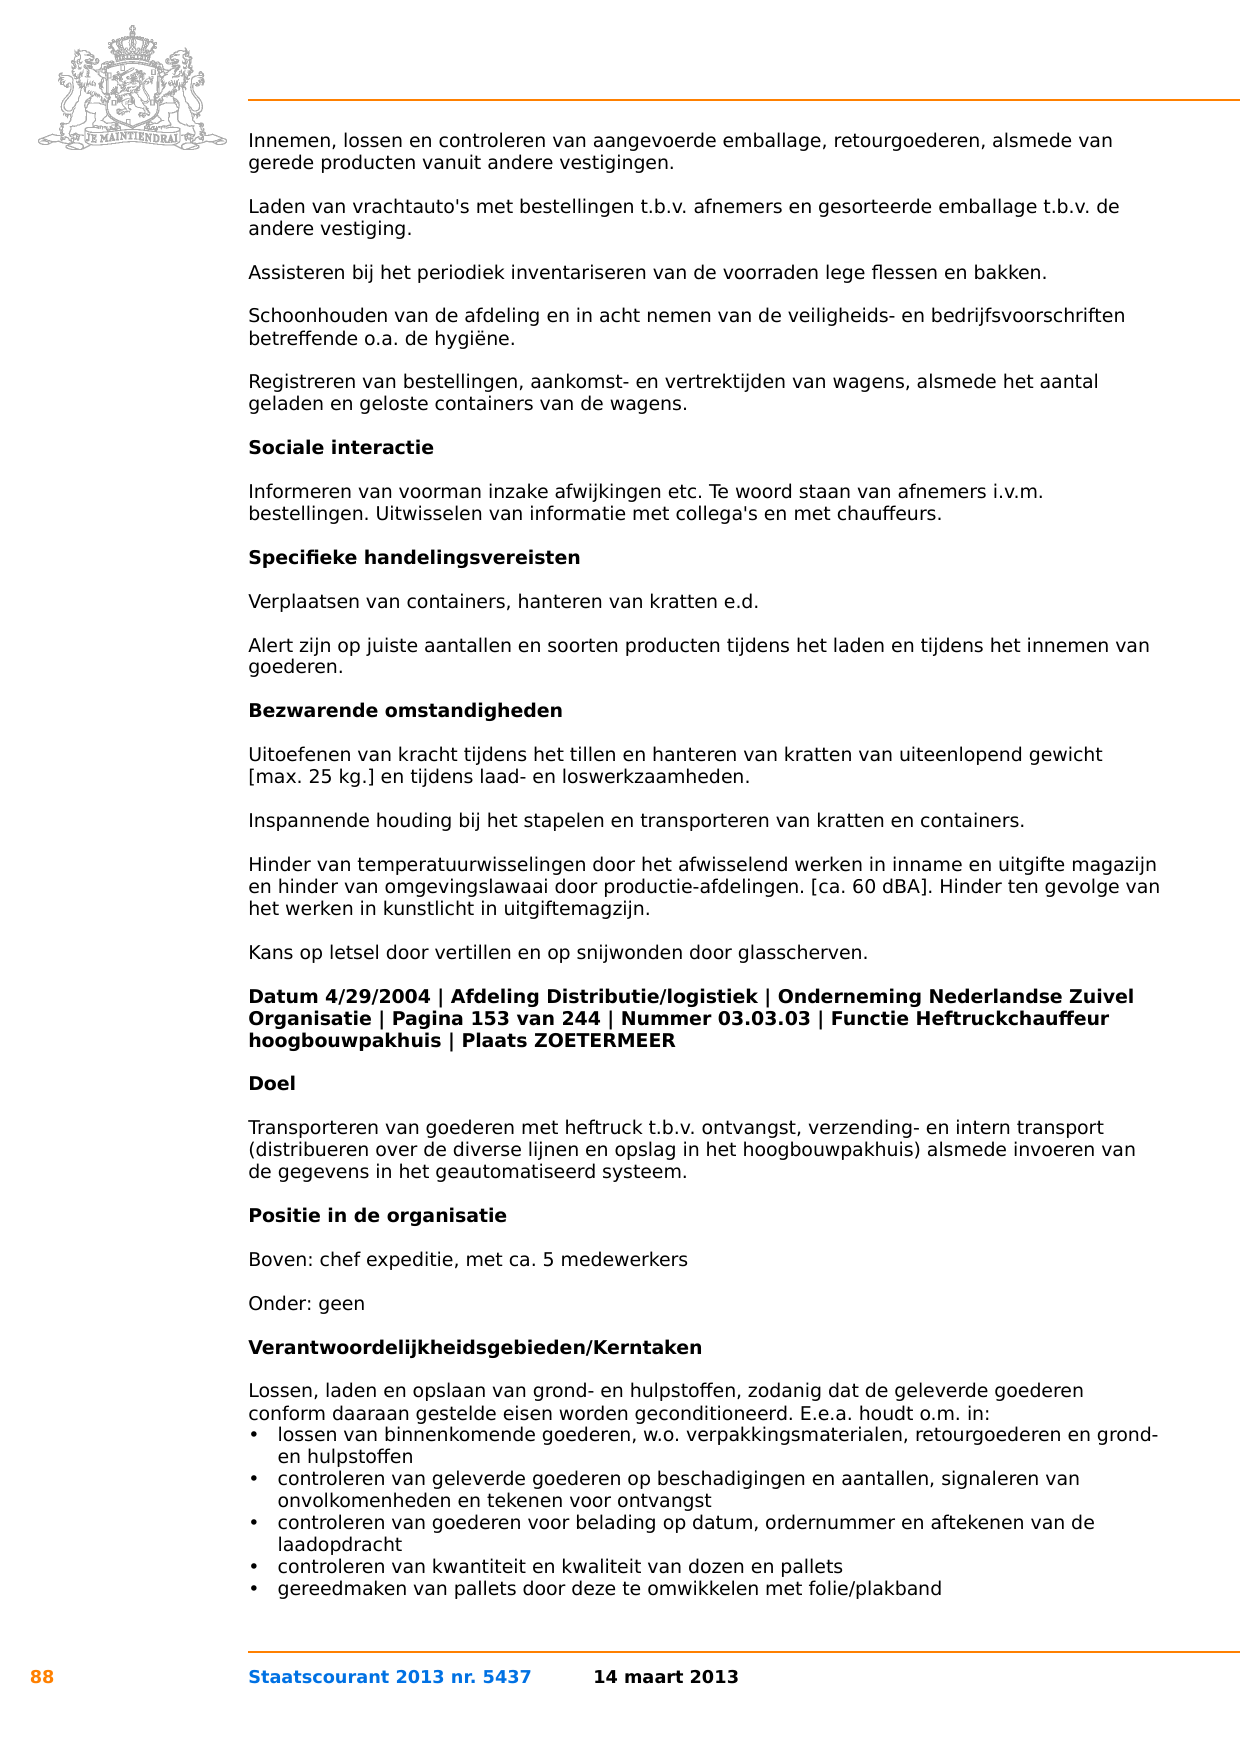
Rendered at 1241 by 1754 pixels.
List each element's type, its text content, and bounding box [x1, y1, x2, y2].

text Transporteren van goederen met heftruck t.b.v. ontvangst, verzending- en intern transport (distribueren over de diverse lijnen en opslag in het hoogbouwpakhuis) alsmede invoeren van de gegevens in het geautomatiseerd systeem. [248, 1117, 1163, 1183]
subtitle Doel [248, 1073, 1163, 1095]
text Informeren van voorman inzake afwijkingen etc. Te woord staan van afnemers i.v.m. bestellingen. Uitwisselen van informatie met collega's en met chauffeurs. [248, 481, 1163, 525]
text Onder: geen [248, 1293, 1163, 1315]
text • gereedmaken van pallets door deze te omwikkelen met folie/plakband [248, 1578, 1163, 1600]
text Lossen, laden en opslaan van grond- en hulpstoffen, zodanig dat de geleverde goederen conform daaraan gestelde eisen worden geconditioneerd. E.e.a. houdt o.m. in: [248, 1380, 1163, 1424]
text Uitoefenen van kracht tijdens het tillen en hanteren van kratten van uiteenlopend gewicht [max. 25 kg.] en tijdens laad- en loswerkzaamheden. [248, 744, 1163, 788]
subtitle Sociale interactie [248, 437, 1163, 459]
text Kans op letsel door vertillen en op snijwonden door glasscherven. [248, 942, 1163, 964]
text Boven: chef expeditie, met ca. 5 medewerkers [248, 1249, 1163, 1271]
subtitle Specifieke handelingsvereisten [248, 547, 1163, 569]
text Alert zijn op juiste aantallen en soorten producten tijdens het laden en tijdens het innemen van goederen. [248, 634, 1163, 678]
text Inspannende houding bij het stapelen en transporteren van kratten en containers. [248, 810, 1163, 832]
subtitle Positie in de organisatie [248, 1205, 1163, 1227]
text Laden van vrachtauto's met bestellingen t.b.v. afnemers en gesorteerde emballage t.b.v. de andere vestiging. [248, 196, 1163, 240]
picture [38, 25, 227, 150]
text • controleren van goederen voor belading op datum, ordernummer en aftekenen van de laadopdracht [248, 1512, 1163, 1556]
text Innemen, lossen en controleren van aangevoerde emballage, retourgoederen, alsmede van gerede producten vanuit andere vestigingen. [248, 130, 1163, 174]
text Assisteren bij het periodiek inventariseren van de voorraden lege flessen en bakken. [248, 262, 1163, 283]
text Registreren van bestellingen, aankomst- en vertrektijden van wagens, alsmede het aantal geladen en geloste containers van de wagens. [248, 371, 1163, 415]
text Hinder van temperatuurwisselingen door het afwisselend werken in inname en uitgifte magazijn en hinder van omgevingslawaai door productie-afdelingen. [ca. 60 dBA]. Hinder ten gevolge van het werken in kunstlicht in uitgiftemagzijn. [248, 854, 1163, 920]
subtitle Bezwarende omstandigheden [248, 700, 1163, 722]
text • controleren van kwantiteit en kwaliteit van dozen en pallets [248, 1556, 1163, 1578]
text Schoonhouden van de afdeling en in acht nemen van de veiligheids- en bedrijfsvoorschriften betreffende o.a. de hygiëne. [248, 305, 1163, 349]
text • lossen van binnenkomende goederen, w.o. verpakkingsmaterialen, retourgoederen en grond- en hulpstoffen [248, 1424, 1163, 1468]
text Verplaatsen van containers, hanteren van kratten e.d. [248, 591, 1163, 613]
subtitle Datum 4/29/2004 | Afdeling Distributie/logistiek | Onderneming Nederlandse Zuivel Organisatie | Pagina 153 van 244 | Nummer 03.03.03 | Functie Heftruckchauffeur hoogbouwpakhuis | Plaats ZOETERMEER [248, 986, 1163, 1051]
text • controleren van geleverde goederen op beschadigingen en aantallen, signaleren van onvolkomenheden en tekenen voor ontvangst [248, 1468, 1163, 1512]
subtitle Verantwoordelijkheidsgebieden/Kerntaken [248, 1337, 1163, 1358]
